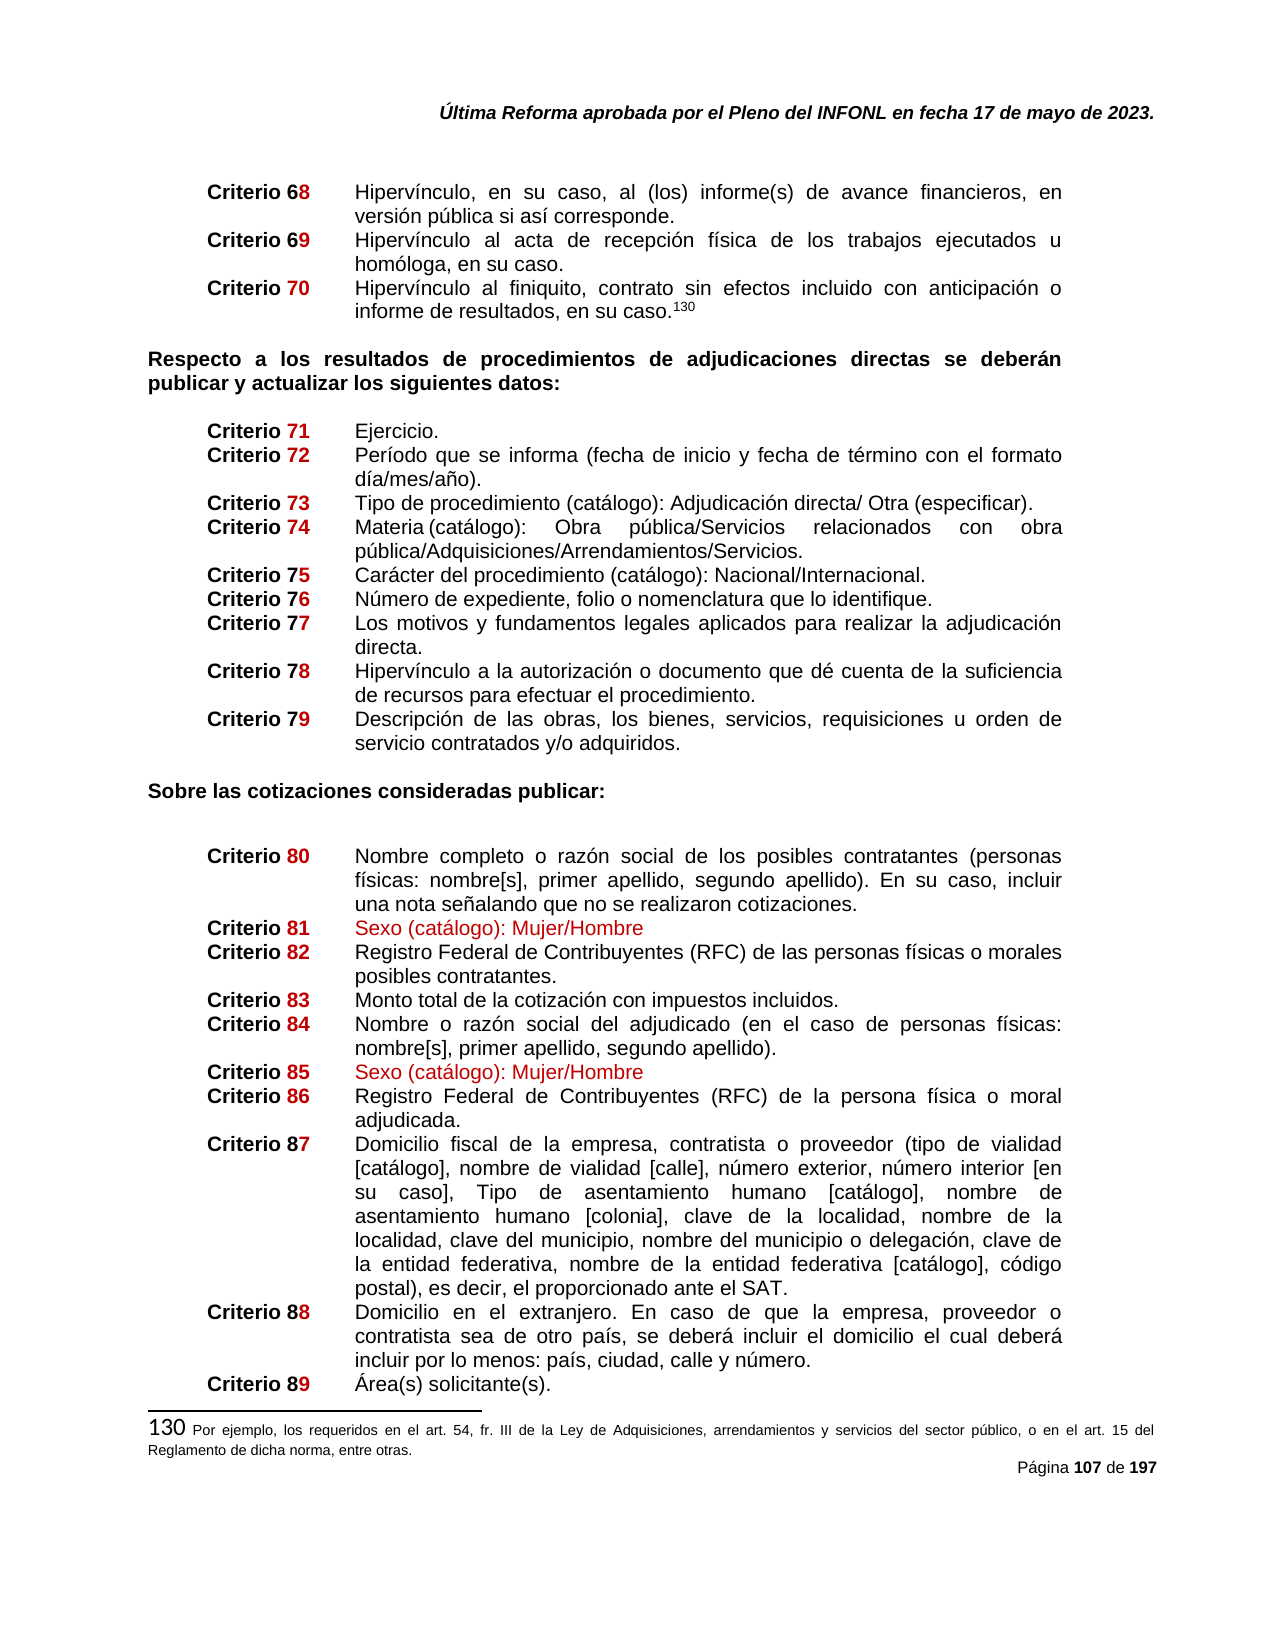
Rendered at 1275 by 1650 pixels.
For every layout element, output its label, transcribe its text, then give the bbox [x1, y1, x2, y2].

text Por ejemplo, los requeridos en el art. 54, fr. III de la Ley de Adquisiciones, arrendamientos y servicios del sector público, o en el art. 15 del Reglamento de dicha norma, entre otras. [148, 1411, 1157, 1458]
text Criterio 80 Nombre completo o razón social de los posibles contratantes (personas físicas: nombre[s], primer apellido, segundo apellido). En su caso, incluir una nota señalando que no se realizaron cotizaciones. [207, 844, 1063, 916]
text Criterio 69 Hipervínculo al acta de recepción física de los trabajos ejecutados u homóloga, en su caso. [207, 227, 1063, 275]
text Criterio 84 Nombre o razón social del adjudicado (en el caso de personas físicas: nombre[s], primer apellido, segundo apellido). [207, 1012, 1063, 1060]
text Criterio 71 Ejercicio. [207, 419, 1063, 443]
text Criterio 70 Hipervínculo al finiquito, contrato sin efectos incluido con anticipación o informe de resultados, en su caso. [207, 275, 1063, 323]
text Criterio 85 Sexo (catálogo): Mujer/Hombre [207, 1060, 1063, 1084]
text Criterio 75 Carácter del procedimiento (catálogo): Nacional/Internacional. [207, 563, 1063, 587]
text Respecto a los resultados de procedimientos de adjudicaciones directas se deberán publicar y actualizar los siguientes datos: [148, 347, 1063, 395]
text Criterio 81 Sexo (catálogo): Mujer/Hombre [207, 916, 1063, 940]
text Criterio 74 Materia (catálogo): Obra pública/Servicios relacionados con obra pública/Adquisiciones/Arrendamientos/Servicios. [207, 515, 1063, 563]
text Criterio 89 Área(s) solicitante(s). [207, 1371, 1063, 1395]
text Criterio 88 Domicilio en el extranjero. En caso de que la empresa, proveedor o contratista sea de otro país, se deberá incluir el domicilio el cual deberá incluir por lo menos: país, ciudad, calle y número. [207, 1299, 1063, 1371]
text Criterio 87 Domicilio fiscal de la empresa, contratista o proveedor (tipo de vialidad [catálogo], nombre de vialidad [calle], número exterior, número interior [en su caso], Tipo de asentamiento humano [catálogo], nombre de asentamiento humano [colonia], clave de la localidad, nombre de la localidad, clave del municipio, nombre del municipio o delegación, clave de la entidad federativa, nombre de la entidad federativa [catálogo], código postal), es decir, el proporcionado ante el SAT. [207, 1132, 1063, 1299]
text Criterio 68 Hipervínculo, en su caso, al (los) informe(s) de avance financieros, en versión pública si así corresponde. [207, 179, 1063, 227]
text Criterio 72 Período que se informa (fecha de inicio y fecha de término con el formato día/mes/año). [207, 443, 1063, 491]
text Sobre las cotizaciones consideradas publicar: [148, 778, 1063, 802]
text Criterio 82 Registro Federal de Contribuyentes (RFC) de las personas físicas o morales posibles contratantes. [207, 940, 1063, 988]
text Criterio 79 Descripción de las obras, los bienes, servicios, requisiciones u orden de servicio contratados y/o adquiridos. [207, 707, 1063, 754]
text Criterio 83 Monto total de la cotización con impuestos incluidos. [207, 988, 1063, 1012]
text Criterio 73 Tipo de procedimiento (catálogo): Adjudicación directa/ Otra (especificar). [207, 491, 1063, 515]
text Criterio 76 Número de expediente, folio o nomenclatura que lo identifique. [207, 587, 1063, 611]
text Criterio 86 Registro Federal de Contribuyentes (RFC) de la persona física o moral adjudicada. [207, 1084, 1063, 1132]
text Criterio 77 Los motivos y fundamentos legales aplicados para realizar la adjudicación directa. [207, 611, 1063, 659]
text Criterio 78 Hipervínculo a la autorización o documento que dé cuenta de la suficiencia de recursos para efectuar el procedimiento. [207, 659, 1063, 707]
